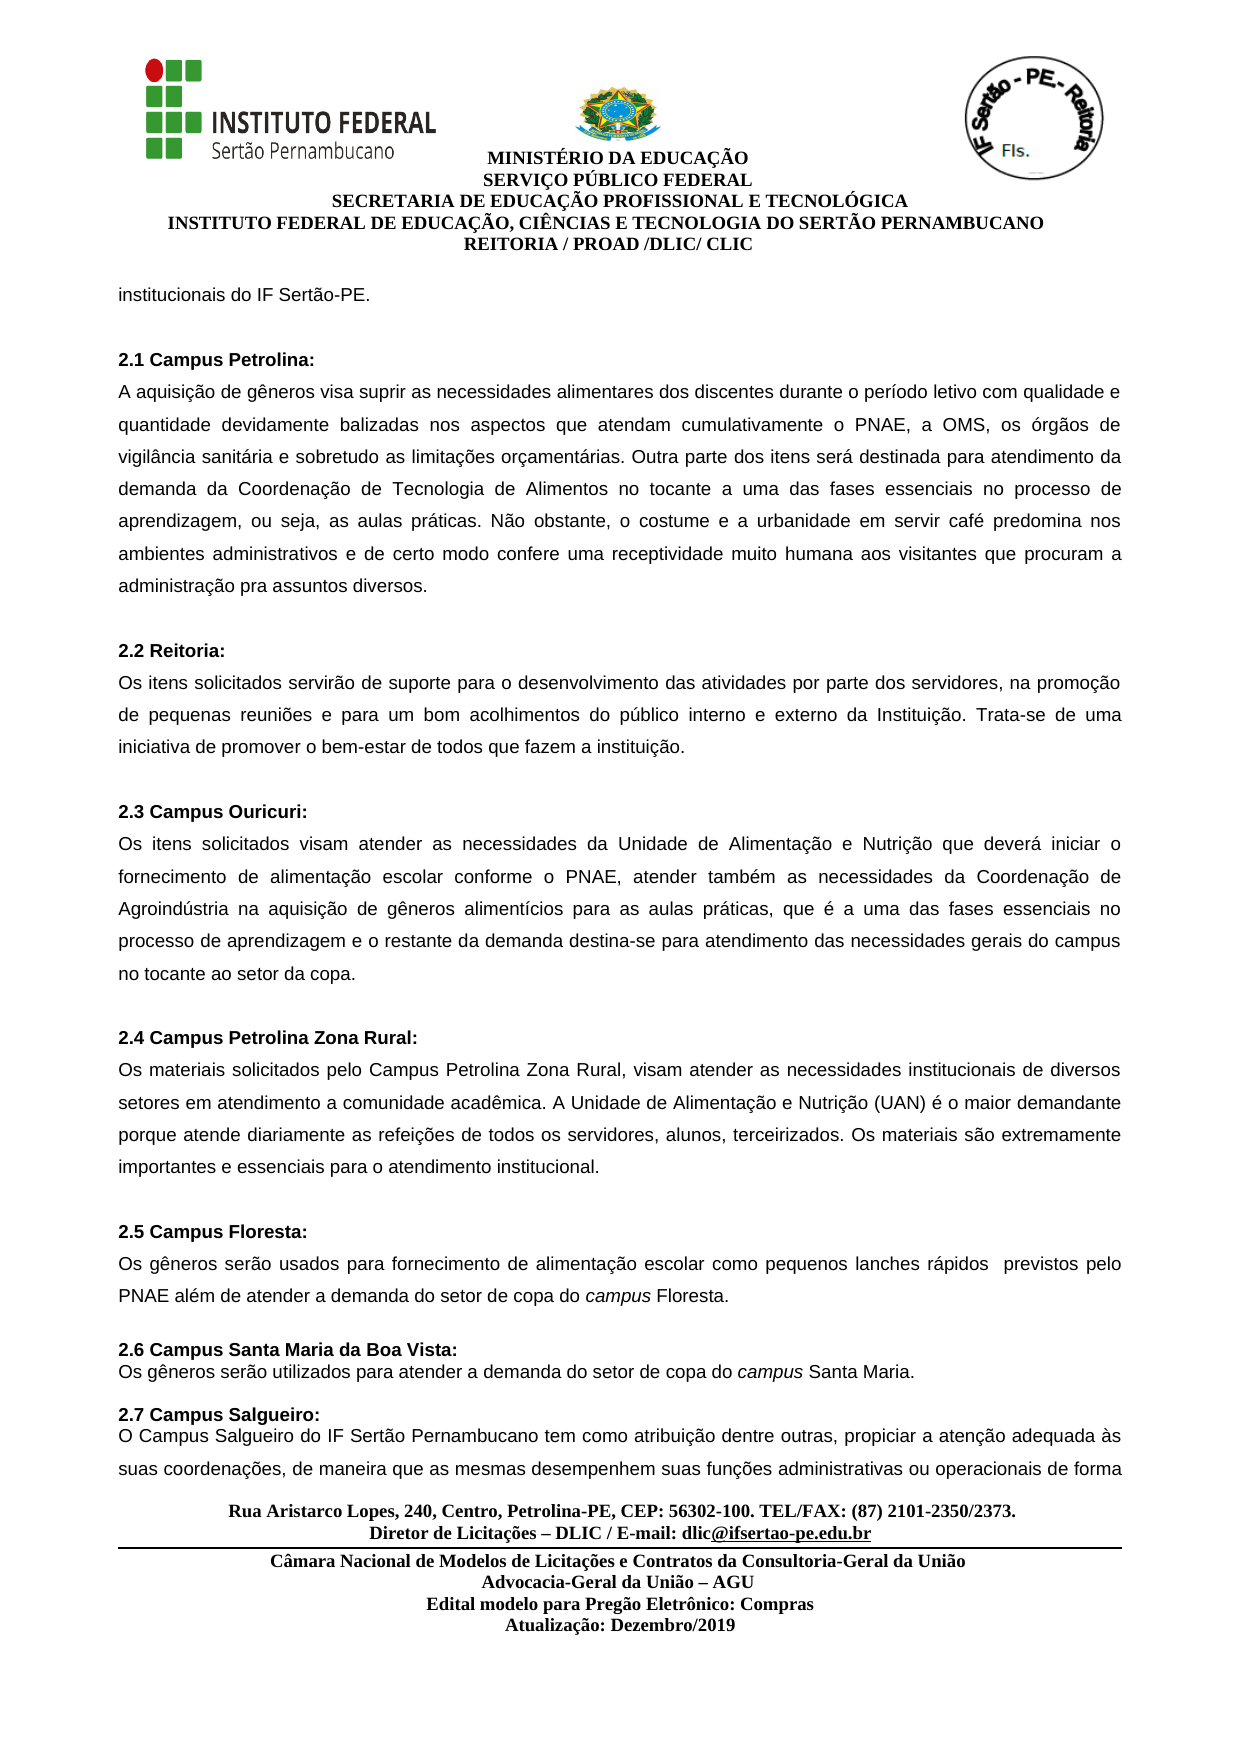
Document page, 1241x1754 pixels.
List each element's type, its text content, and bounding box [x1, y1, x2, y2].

text 2.3 Campus Ouricuri: [118, 801, 1122, 822]
text 2.2 Reitoria: [118, 639, 1122, 661]
text Os gêneros serão usados para fornecimento de alimentação escolar como pequenos lanches rápidos previstos pelo PNAE além de atender a demanda do setor de copa do campus Floresta. [118, 1253, 1122, 1307]
text 2.1 Campus Petrolina: [118, 349, 1122, 370]
text A aquisição de gêneros visa suprir as necessidades alimentares dos discentes durante o período letivo com qualidade e quantidade devidamente balizadas nos aspectos que atendam cumulativamente o PNAE, a OMS, os órgãos de vigilância sanitária e sobretudo as limitações orçamentárias. Outra parte dos itens será destinada para atendimento da demanda da Coordenação de Tecnologia de Alimentos no tocante a uma das fases essenciais no processo de aprendizagem, ou seja, as aulas práticas. Não obstante, o costume e a urbanidade em servir café predomina nos ambientes administrativos e de certo modo confere uma receptividade muito humana aos visitantes que procuram a administração pra assuntos diversos. [118, 381, 1122, 596]
text institucionais do IF Sertão-PE. [118, 284, 1122, 306]
text Os itens solicitados servirão de suporte para o desenvolvimento das atividades por parte dos servidores, na promoção de pequenas reuniões e para um bom acolhimentos do público interno e externo da Instituição. Trata-se de uma iniciativa de promover o bem-estar de todos que fazem a instituição. [118, 672, 1122, 758]
text 2.7 Campus Salgueiro: [118, 1404, 1122, 1425]
text 2.5 Campus Floresta: [118, 1221, 1122, 1242]
text Os itens solicitados visam atender as necessidades da Unidade de Alimentação e Nutrição que deverá iniciar o fornecimento de alimentação escolar conforme o PNAE, atender também as necessidades da Coordenação de Agroindústria na aquisição de gêneros alimentícios para as aulas práticas, que é a uma das fases essenciais no processo de aprendizagem e o restante da demanda destina-se para atendimento das necessidades gerais do campus no tocante ao setor da copa. [118, 833, 1122, 984]
picture [575, 87, 661, 141]
text 2.6 Campus Santa Maria da Boa Vista: [118, 1339, 1122, 1361]
text Os materiais solicitados pelo Campus Petrolina Zona Rural, visam atender as necessidades institucionais de diversos setores em atendimento a comunidade acadêmica. A Unidade de Alimentação e Nutrição (UAN) é o maior demandante porque atende diariamente as refeições de todos os servidores, alunos, terceirizados. Os materiais são extremamente importantes e essenciais para o atendimento institucional. [118, 1059, 1122, 1178]
text O Campus Salgueiro do IF Sertão Pernambucano tem como atribuição dentre outras, propiciar a atenção adequada às suas coordenações, de maneira que as mesmas desempenhem suas funções administrativas ou operacionais de forma [118, 1425, 1122, 1479]
picture [145, 58, 435, 159]
text 2.4 Campus Petrolina Zona Rural: [118, 1027, 1122, 1048]
picture [957, 45, 1111, 186]
text Os gêneros serão utilizados para atender a demanda do setor de copa do campus Santa Maria. [118, 1361, 1122, 1382]
